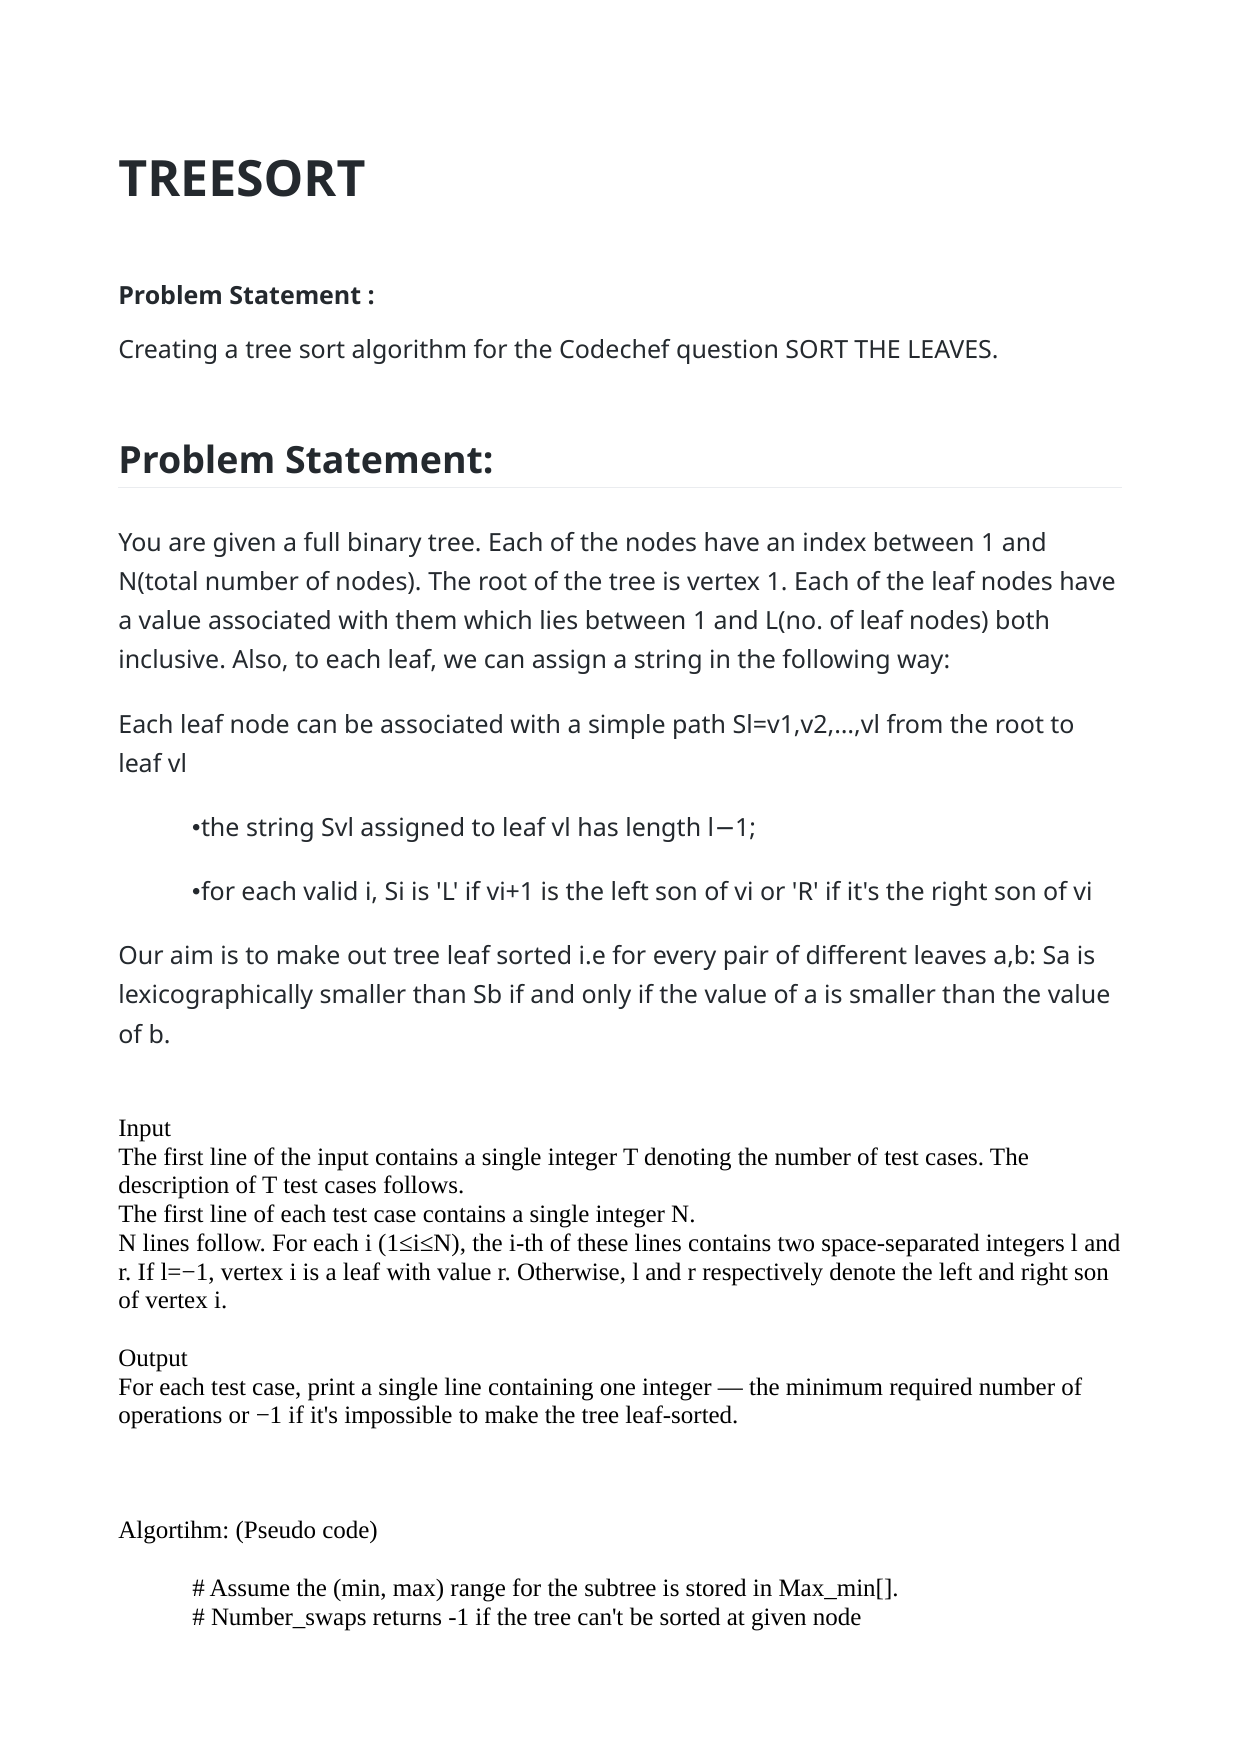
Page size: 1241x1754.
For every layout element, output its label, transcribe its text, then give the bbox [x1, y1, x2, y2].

subtitle TREESORT [118, 143, 1122, 211]
text Algortihm: (Pseudo code) [118, 1516, 1122, 1544]
text Each leaf node can be associated with a simple path Sl=v1,v2,…,vl from the root to leaf vl [118, 706, 1122, 779]
text The first line of each test case contains a single integer N. [118, 1199, 1122, 1228]
text Creating a tree sort algorithm for the Codechef question SORT THE LEAVES. [118, 331, 1122, 365]
subtitle Problem Statement: [118, 433, 1122, 487]
text The first line of the input contains a single integer T denoting the number of test cases. The description of T test cases follows. [118, 1142, 1122, 1199]
text Output [118, 1343, 1122, 1372]
text You are given a full binary tree. Each of the nodes have an index between 1 and N(total number of nodes). The root of the tree is vertex 1. Each of the leaf nodes have a value associated with them which lies between 1 and L(no. of leaf nodes) both inclusive. Also, to each leaf, we can assign a string in the following way: [118, 525, 1122, 676]
text Our aim is to make out tree leaf sorted i.e for every pair of different leaves a,b: Sa is lexicographically smaller than Sb if and only if the value of a is smaller than the value of b. [118, 938, 1122, 1050]
text Problem Statement : [118, 277, 1122, 312]
list the string Svl assigned to leaf vl has length l−1; [118, 810, 1122, 844]
text N lines follow. For each i (1≤i≤N), the i-th of these lines contains two space-separated integers l and r. If l=−1, vertex i is a leaf with value r. Otherwise, l and r respectively denote the left and right son of vertex i. [118, 1228, 1122, 1314]
list for each valid i, Si is 'L' if vi+1 is the left son of vi or 'R' if it's the right son of vi [118, 874, 1122, 908]
text Input [118, 1113, 1122, 1142]
text For each test case, print a single line containing one integer — the minimum required number of operations or −1 if it's impossible to make the tree leaf-sorted. [118, 1372, 1122, 1429]
text # Assume the (min, max) range for the subtree is stored in Max_min[]. [118, 1573, 1122, 1602]
text # Number_swaps returns -1 if the tree can't be sorted at given node [118, 1602, 1122, 1631]
